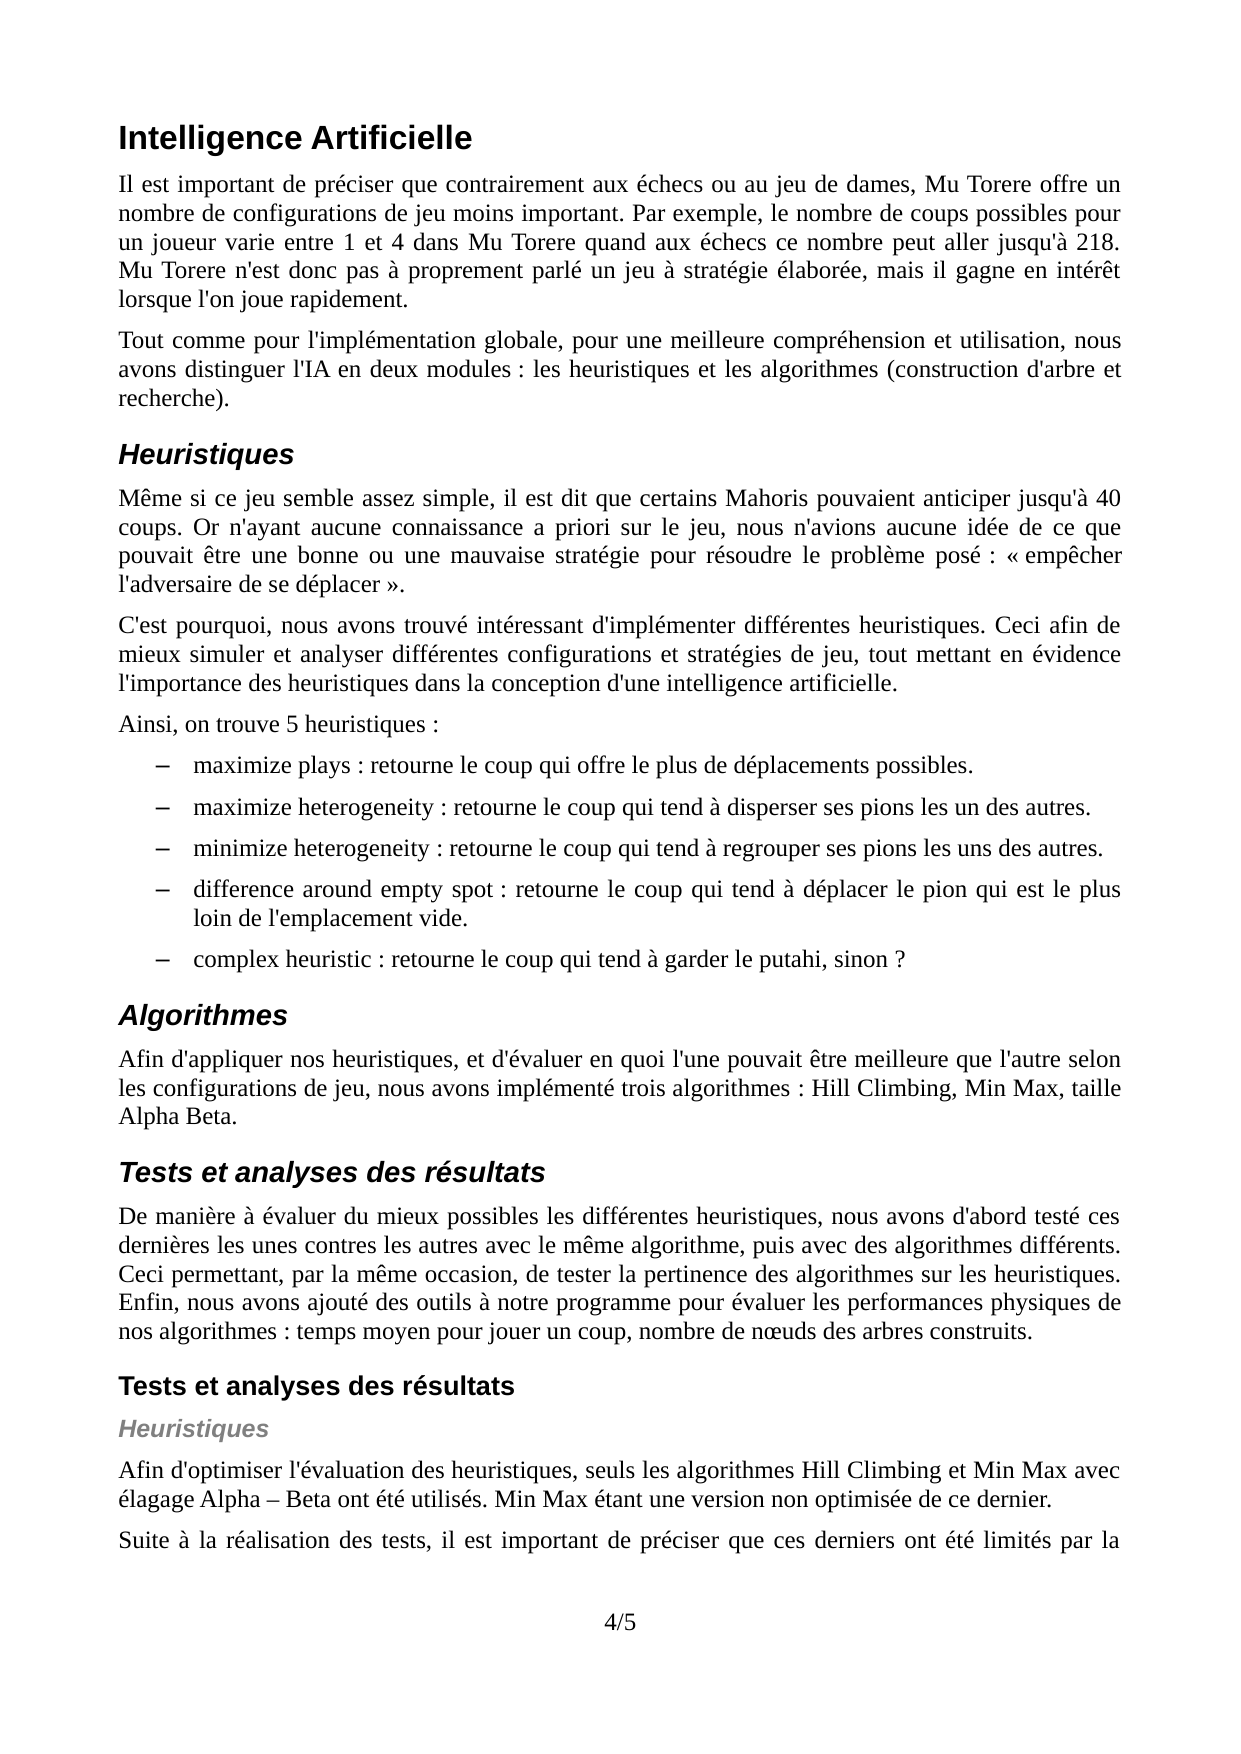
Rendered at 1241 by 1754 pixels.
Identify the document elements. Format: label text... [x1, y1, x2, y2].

subtitle Heuristiques [118, 1414, 1122, 1442]
text Tout comme pour l'implémentation globale, pour une meilleure compréhension et utilisation, nous avons distinguer l'IA en deux modules : les heuristiques et les algorithmes (construction d'arbre et recherche). [118, 326, 1122, 412]
list minimize heterogeneity : retourne le coup qui tend à regrouper ses pions les uns des autres. [156, 833, 1122, 862]
subtitle Tests et analyses des résultats [118, 1370, 1122, 1401]
subtitle Heuristiques [118, 437, 1122, 470]
text Suite à la réalisation des tests, il est important de préciser que ces derniers ont été limités par la [118, 1525, 1122, 1554]
text Même si ce jeu semble assez simple, il est dit que certains Mahoris pouvaient anticiper jusqu'à 40 coups. Or n'ayant aucune connaissance a priori sur le jeu, nous n'avions aucune idée de ce que pouvait être une bonne ou une mauvaise stratégie pour résoudre le problème posé : « empêcher l'adversaire de se déplacer ». [118, 483, 1122, 598]
subtitle Tests et analyses des résultats [118, 1155, 1122, 1189]
text De manière à évaluer du mieux possibles les différentes heuristiques, nous avons d'abord testé ces dernières les unes contres les autres avec le même algorithme, puis avec des algorithmes différents. Ceci permettant, par la même occasion, de tester la pertinence des algorithmes sur les heuristiques. Enfin, nous avons ajouté des outils à notre programme pour évaluer les performances physiques de nos algorithmes : temps moyen pour jouer un coup, nombre de nœuds des arbres construits. [118, 1201, 1122, 1345]
text C'est pourquoi, nous avons trouvé intéressant d'implémenter différentes heuristiques. Ceci afin de mieux simuler et analyser différentes configurations et stratégies de jeu, tout mettant en évidence l'importance des heuristiques dans la conception d'une intelligence artificielle. [118, 610, 1122, 697]
list complex heuristic : retourne le coup qui tend à garder le putahi, sinon ? [156, 944, 1122, 973]
text Afin d'appliquer nos heuristiques, et d'évaluer en quoi l'une pouvait être meilleure que l'autre selon les configurations de jeu, nous avons implémenté trois algorithmes : Hill Climbing, Min Max, taille Alpha Beta. [118, 1044, 1122, 1130]
text Il est important de préciser que contrairement aux échecs ou au jeu de dames, Mu Torere offre un nombre de configurations de jeu moins important. Par exemple, le nombre de coups possibles pour un joueur varie entre 1 et 4 dans Mu Torere quand aux échecs ce nombre peut aller jusqu'à 218. Mu Torere n'est donc pas à proprement parlé un jeu à stratégie élaborée, mais il gagne en intérêt lorsque l'on joue rapidement. [118, 169, 1122, 313]
list maximize heterogeneity : retourne le coup qui tend à disperser ses pions les un des autres. [156, 792, 1122, 820]
text Ainsi, on trouve 5 heuristiques : [118, 709, 1122, 738]
subtitle Algorithmes [118, 998, 1122, 1031]
list maximize plays : retourne le coup qui offre le plus de déplacements possibles. [156, 750, 1122, 779]
text Afin d'optimiser l'évaluation des heuristiques, seuls les algorithmes Hill Climbing et Min Max avec élagage Alpha – Beta ont été utilisés. Min Max étant une version non optimisée de ce dernier. [118, 1455, 1122, 1512]
list difference around empty spot : retourne le coup qui tend à déplacer le pion qui est le plus loin de l'emplacement vide. [156, 874, 1122, 932]
subtitle Intelligence Artificielle [118, 118, 1122, 157]
